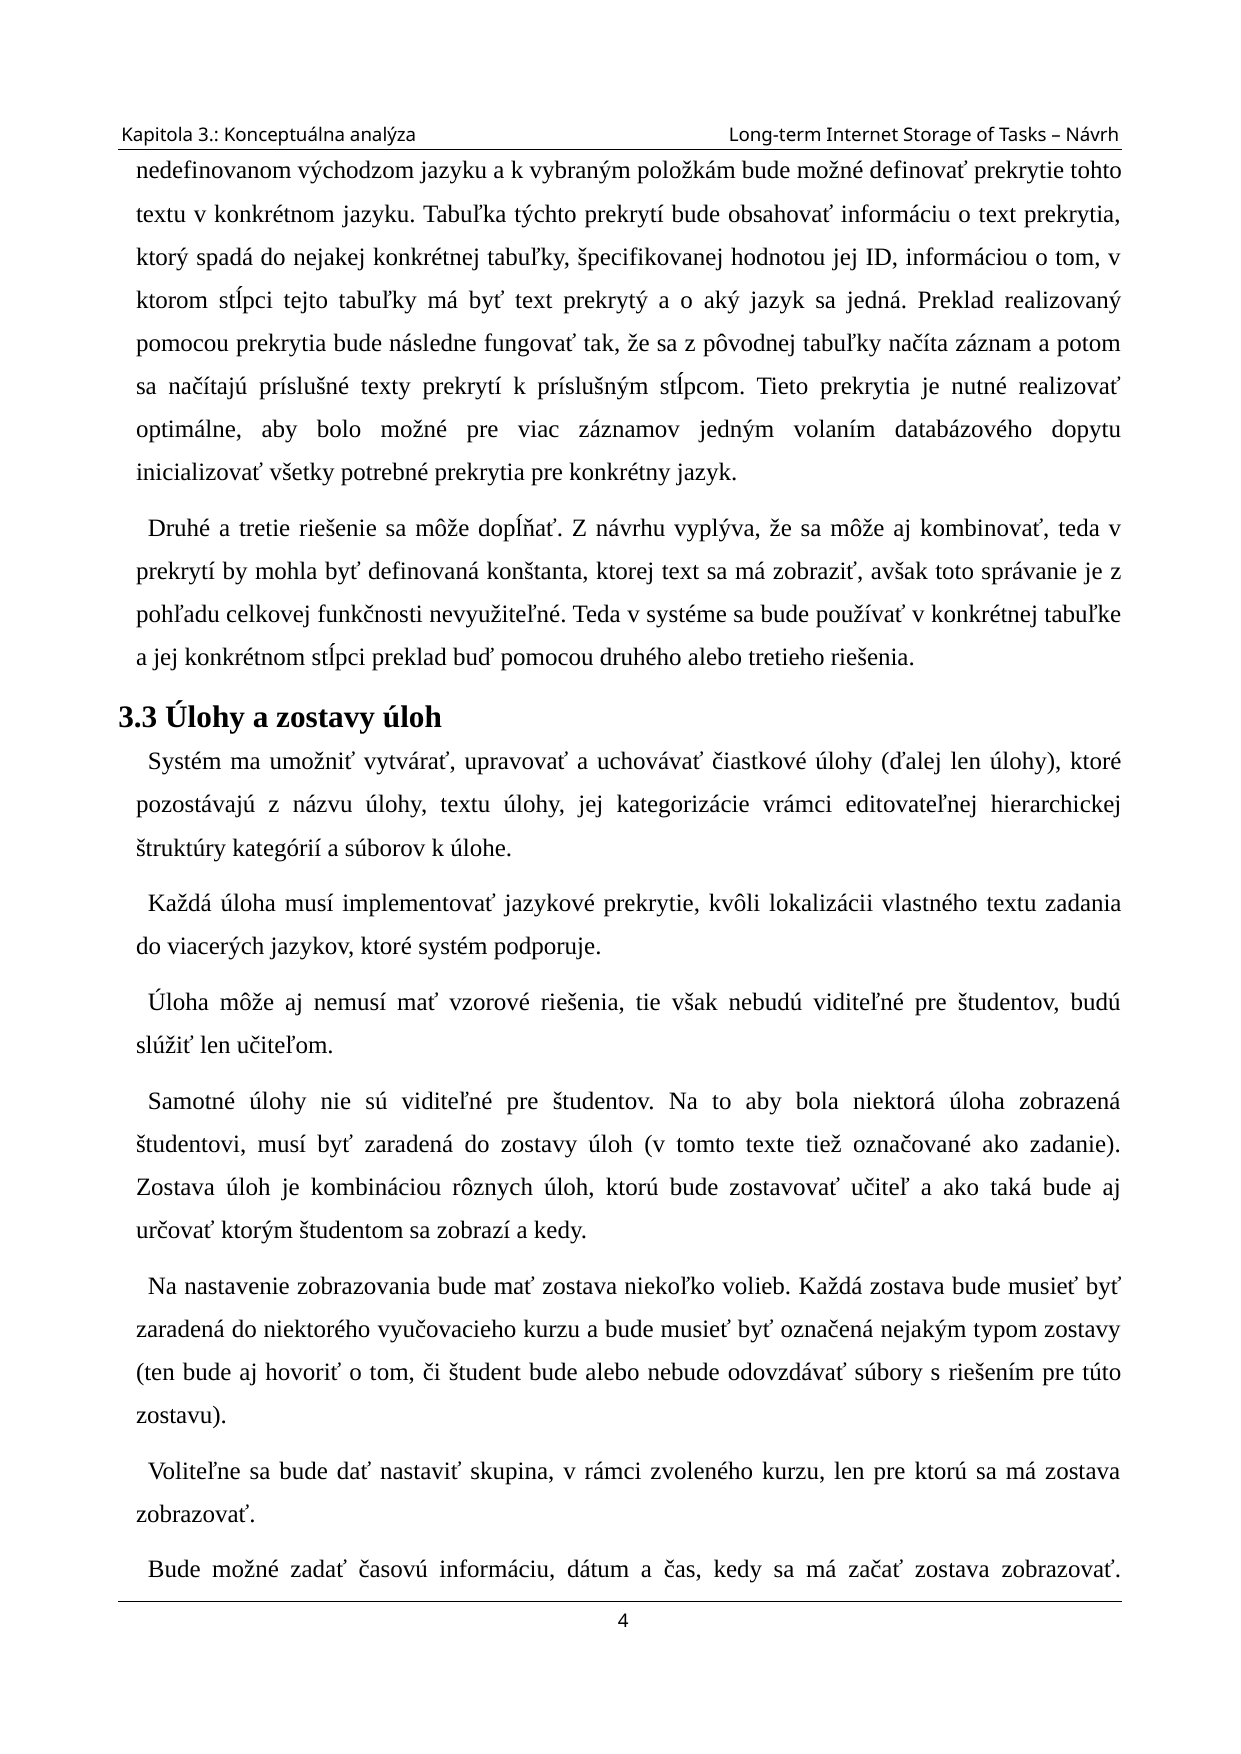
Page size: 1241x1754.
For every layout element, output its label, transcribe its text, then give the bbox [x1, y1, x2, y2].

text nedefinovanom východzom jazyku a k vybraným položkám bude možné definovať prekrytie tohto textu v konkrétnom jazyku. Tabuľka týchto prekrytí bude obsahovať informáciu o text prekrytia, ktorý spadá do nejakej konkrétnej tabuľky, špecifikovanej hodnotou jej ID, informáciou o tom, v ktorom stĺpci tejto tabuľky má byť text prekrytý a o aký jazyk sa jedná. Preklad realizovaný pomocou prekrytia bude následne fungovať tak, že sa z pôvodnej tabuľky načíta záznam a potom sa načítajú príslušné texty prekrytí k príslušným stĺpcom. Tieto prekrytia je nutné realizovať optimálne, aby bolo možné pre viac záznamov jedným volaním databázového dopytu inicializovať všetky potrebné prekrytia pre konkrétny jazyk. [136, 156, 1122, 486]
text Voliteľne sa bude dať nastaviť skupina, v rámci zvoleného kurzu, len pre ktorú sa má zostava zobrazovať. [136, 1456, 1122, 1528]
text Každá úloha musí implementovať jazykové prekrytie, kvôli lokalizácii vlastného textu zadania do viacerých jazykov, ktoré systém podporuje. [136, 888, 1122, 960]
text Druhé a tretie riešenie sa môže dopĺňať. Z návrhu vyplýva, že sa môže aj kombinovať, teda v prekrytí by mohla byť definovaná konštanta, ktorej text sa má zobraziť, avšak toto správanie je z pohľadu celkovej funkčnosti nevyužiteľné. Teda v systéme sa bude používať v konkrétnej tabuľke a jej konkrétnom stĺpci preklad buď pomocou druhého alebo tretieho riešenia. [136, 513, 1122, 671]
text Na nastavenie zobrazovania bude mať zostava niekoľko volieb. Každá zostava bude musieť byť zaradená do niektorého vyučovacieho kurzu a bude musieť byť označená nejakým typom zostavy (ten bude aj hovoriť o tom, či študent bude alebo nebude odovzdávať súbory s riešením pre túto zostavu). [136, 1271, 1122, 1429]
text Úloha môže aj nemusí mať vzorové riešenia, tie však nebudú viditeľné pre študentov, budú slúžiť len učiteľom. [136, 987, 1122, 1059]
text Systém ma umožniť vytvárať, upravovať a uchovávať čiastkové úlohy (ďalej len úlohy), ktoré pozostávajú z názvu úlohy, textu úlohy, jej kategorizácie vrámci editovateľnej hierarchickej štruktúry kategórií a súborov k úlohe. [136, 746, 1122, 861]
subtitle Úlohy a zostavy úloh [118, 698, 1122, 734]
text Samotné úlohy nie sú viditeľné pre študentov. Na to aby bola niektorá úloha zobrazená študentovi, musí byť zaradená do zostavy úloh (v tomto texte tiež označované ako zadanie). Zostava úloh je kombináciou rôznych úloh, ktorú bude zostavovať učiteľ a ako taká bude aj určovať ktorým študentom sa zobrazí a kedy. [136, 1086, 1122, 1244]
text Bude možné zadať časovú informáciu, dátum a čas, kedy sa má začať zostava zobrazovať. [136, 1554, 1122, 1583]
